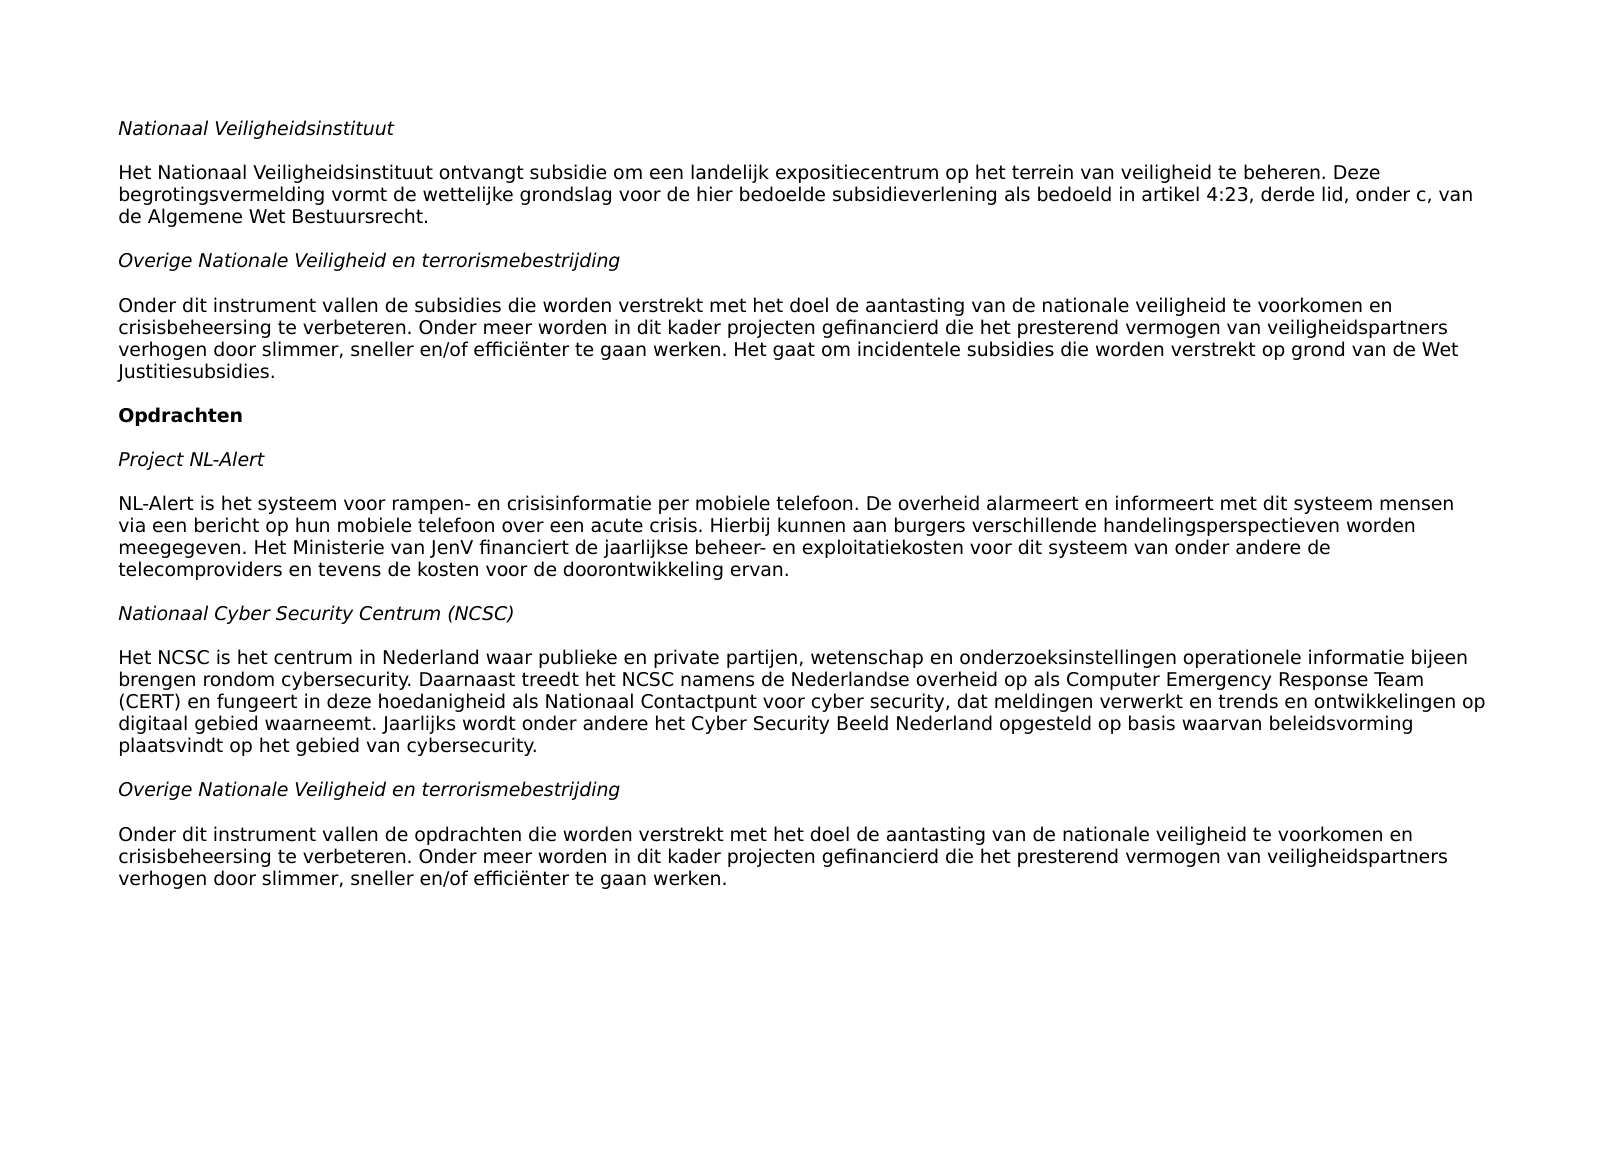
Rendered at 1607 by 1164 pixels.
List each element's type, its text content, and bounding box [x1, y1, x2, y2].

subtitle Overige Nationale Veiligheid en terrorismebestrijding [118, 250, 1488, 272]
text NL-Alert is het systeem voor rampen- en crisisinformatie per mobiele telefoon. De overheid alarmeert en informeert met dit systeem mensen via een bericht op hun mobiele telefoon over een acute crisis. Hierbij kunnen aan burgers verschillende handelingsperspectieven worden meegegeven. Het Ministerie van JenV financiert de jaarlijkse beheer- en exploitatiekosten voor dit systeem van onder andere de telecomproviders en tevens de kosten voor de doorontwikkeling ervan. [118, 493, 1488, 581]
text Onder dit instrument vallen de opdrachten die worden verstrekt met het doel de aantasting van de nationale veiligheid te voorkomen en crisisbeheersing te verbeteren. Onder meer worden in dit kader projecten gefinancierd die het presterend vermogen van veiligheidspartners verhogen door slimmer, sneller en/of efficiënter te gaan werken. [118, 823, 1488, 889]
text Het NCSC is het centrum in Nederland waar publieke en private partijen, wetenschap en onderzoeksinstellingen operationele informatie bijeen brengen rondom cybersecurity. Daarnaast treedt het NCSC namens de Nederlandse overheid op als Computer Emergency Response Team (CERT) en fungeert in deze hoedanigheid als Nationaal Contactpunt voor cyber security, dat meldingen verwerkt en trends en ontwikkelingen op digitaal gebied waarneemt. Jaarlijks wordt onder andere het Cyber Security Beeld Nederland opgesteld op basis waarvan beleidsvorming plaatsvindt op het gebied van cybersecurity. [118, 647, 1488, 757]
subtitle Nationaal Veiligheidsinstituut [118, 118, 1488, 140]
text Het Nationaal Veiligheidsinstituut ontvangt subsidie om een landelijk expositiecentrum op het terrein van veiligheid te beheren. Deze begrotingsvermelding vormt de wettelijke grondslag voor de hier bedoelde subsidieverlening als bedoeld in artikel 4:23, derde lid, onder c, van de Algemene Wet Bestuursrecht. [118, 162, 1488, 228]
text Onder dit instrument vallen de subsidies die worden verstrekt met het doel de aantasting van de nationale veiligheid te voorkomen en crisisbeheersing te verbeteren. Onder meer worden in dit kader projecten gefinancierd die het presterend vermogen van veiligheidspartners verhogen door slimmer, sneller en/of efficiënter te gaan werken. Het gaat om incidentele subsidies die worden verstrekt op grond van de Wet Justitiesubsidies. [118, 294, 1488, 382]
subtitle Project NL-Alert [118, 449, 1488, 471]
subtitle Overige Nationale Veiligheid en terrorismebestrijding [118, 779, 1488, 801]
subtitle Nationaal Cyber Security Centrum (NCSC) [118, 603, 1488, 625]
subtitle Opdrachten [118, 405, 1488, 427]
